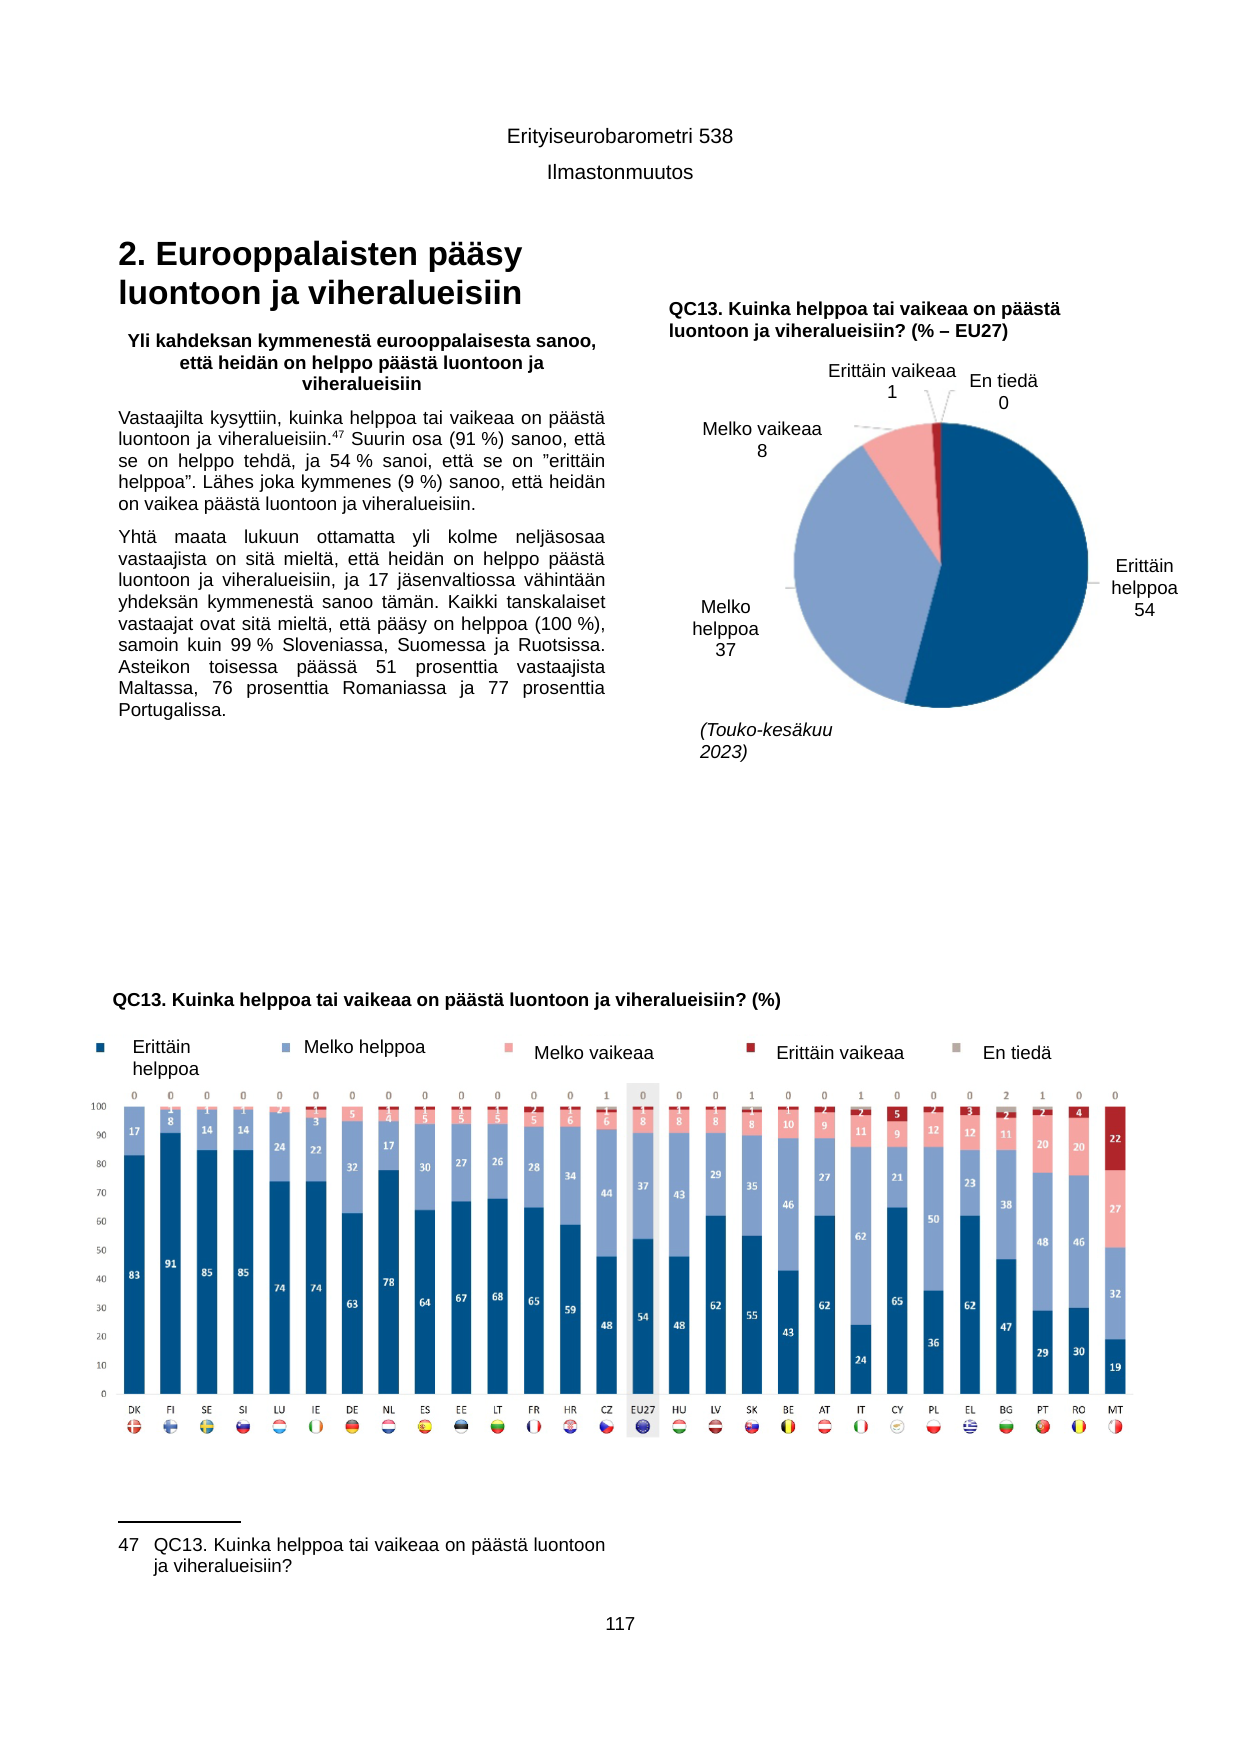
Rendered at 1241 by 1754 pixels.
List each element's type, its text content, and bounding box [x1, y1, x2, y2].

picture [88, 1028, 963, 1059]
text QC13. Kuinka helppoa tai vaikeaa on päästä luontoon ja viheralueisiin? [118, 1534, 605, 1577]
picture [82, 1083, 1134, 1440]
subtitle 2. Eurooppalaisten pääsy luontoon ja viheralueisiin [118, 234, 605, 311]
picture [778, 383, 1110, 711]
picture [576, 1050, 581, 1058]
text Yhtä maata lukuun ottamatta yli kolme neljäsosaa vastaajista on sitä mieltä, että heidän on helppo päästä luontoon ja viheralueisiin, ja 17 jäsenvaltiossa vähintään yhdeksän kymmenestä sanoo tämän. Kaikki tanskalaiset vastaajat ovat sitä mieltä, että pääsy on helppoa (100 %), samoin kuin 99 % Sloveniassa, Suomessa ja Ruotsissa. Asteikon toisessa päässä 51 prosenttia vastaajista Maltassa, 76 prosenttia Romaniassa ja 77 prosenttia Portugalissa. [118, 526, 605, 720]
text Yli kahdeksan kymmenestä eurooppalaisesta sanoo, että heidän on helppo päästä luontoon ja viheralueisiin [118, 330, 605, 394]
text Vastaajilta kysyttiin, kuinka helppoa tai vaikeaa on päästä luontoon ja viheralueisiin. Suurin osa (91 %) sanoo, että se on helppo tehdä, ja 54 % sanoi, että se on ”erittäin helppoa”. Lähes joka kymmenes (9 %) sanoo, että heidän on vaikea päästä luontoon ja viheralueisiin. [118, 406, 605, 514]
picture [537, 1049, 541, 1059]
